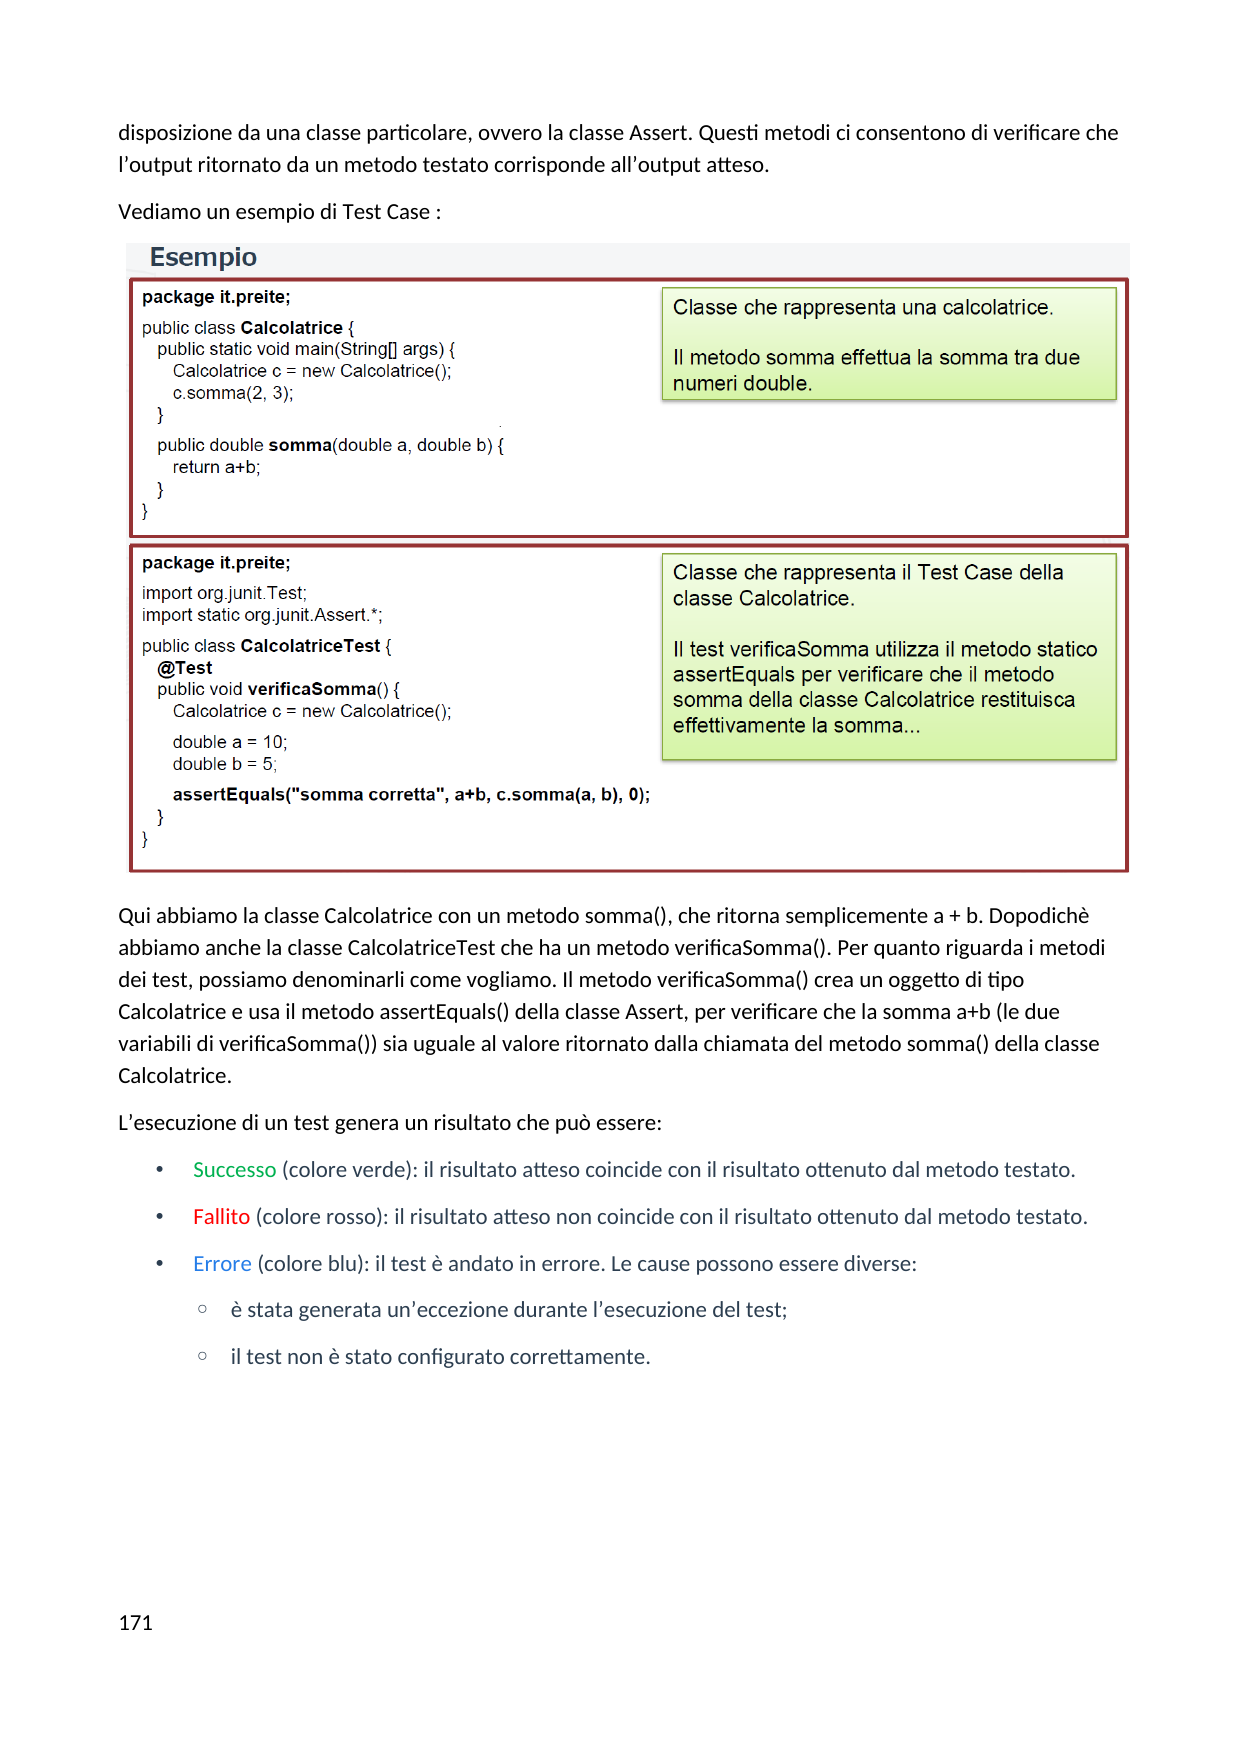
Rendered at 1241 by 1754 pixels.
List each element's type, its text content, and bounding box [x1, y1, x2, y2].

text disposizione da una classe particolare, ovvero la classe Assert. Questi metodi ci consentono di verificare che l’output ritornato da un metodo testato corrisponde all’output atteso. [118, 118, 1122, 178]
list è stata generata un’eccezione durante l’esecuzione del test; [193, 1296, 1122, 1323]
list Errore (colore blu): il test è andato in errore. Le cause possono essere diverse: [156, 1249, 1122, 1277]
text Vediamo un esempio di Test Case : [118, 197, 1122, 225]
list il test non è stato configurato correttamente. [193, 1342, 1122, 1370]
list Successo (colore verde): il risultato atteso coincide con il risultato ottenuto dal metodo testato. [156, 1155, 1122, 1183]
picture [126, 243, 1130, 873]
list Fallito (colore rosso): il risultato atteso non coincide con il risultato ottenuto dal metodo testato. [156, 1202, 1122, 1230]
text Qui abbiamo la classe Calcolatrice con un metodo somma(), che ritorna semplicemente a + b. Dopodichè abbiamo anche la classe CalcolatriceTest che ha un metodo verificaSomma(). Per quanto riguarda i metodi dei test, possiamo denominarli come vogliamo. Il metodo verificaSomma() crea un oggetto di tipo Calcolatrice e usa il metodo assertEquals() della classe Assert, per verificare che la somma a+b (le due variabili di verificaSomma()) sia uguale al valore ritornato dalla chiamata del metodo somma() della classe Calcolatrice. [118, 901, 1122, 1090]
text L’esecuzione di un test genera un risultato che può essere: [118, 1108, 1122, 1136]
